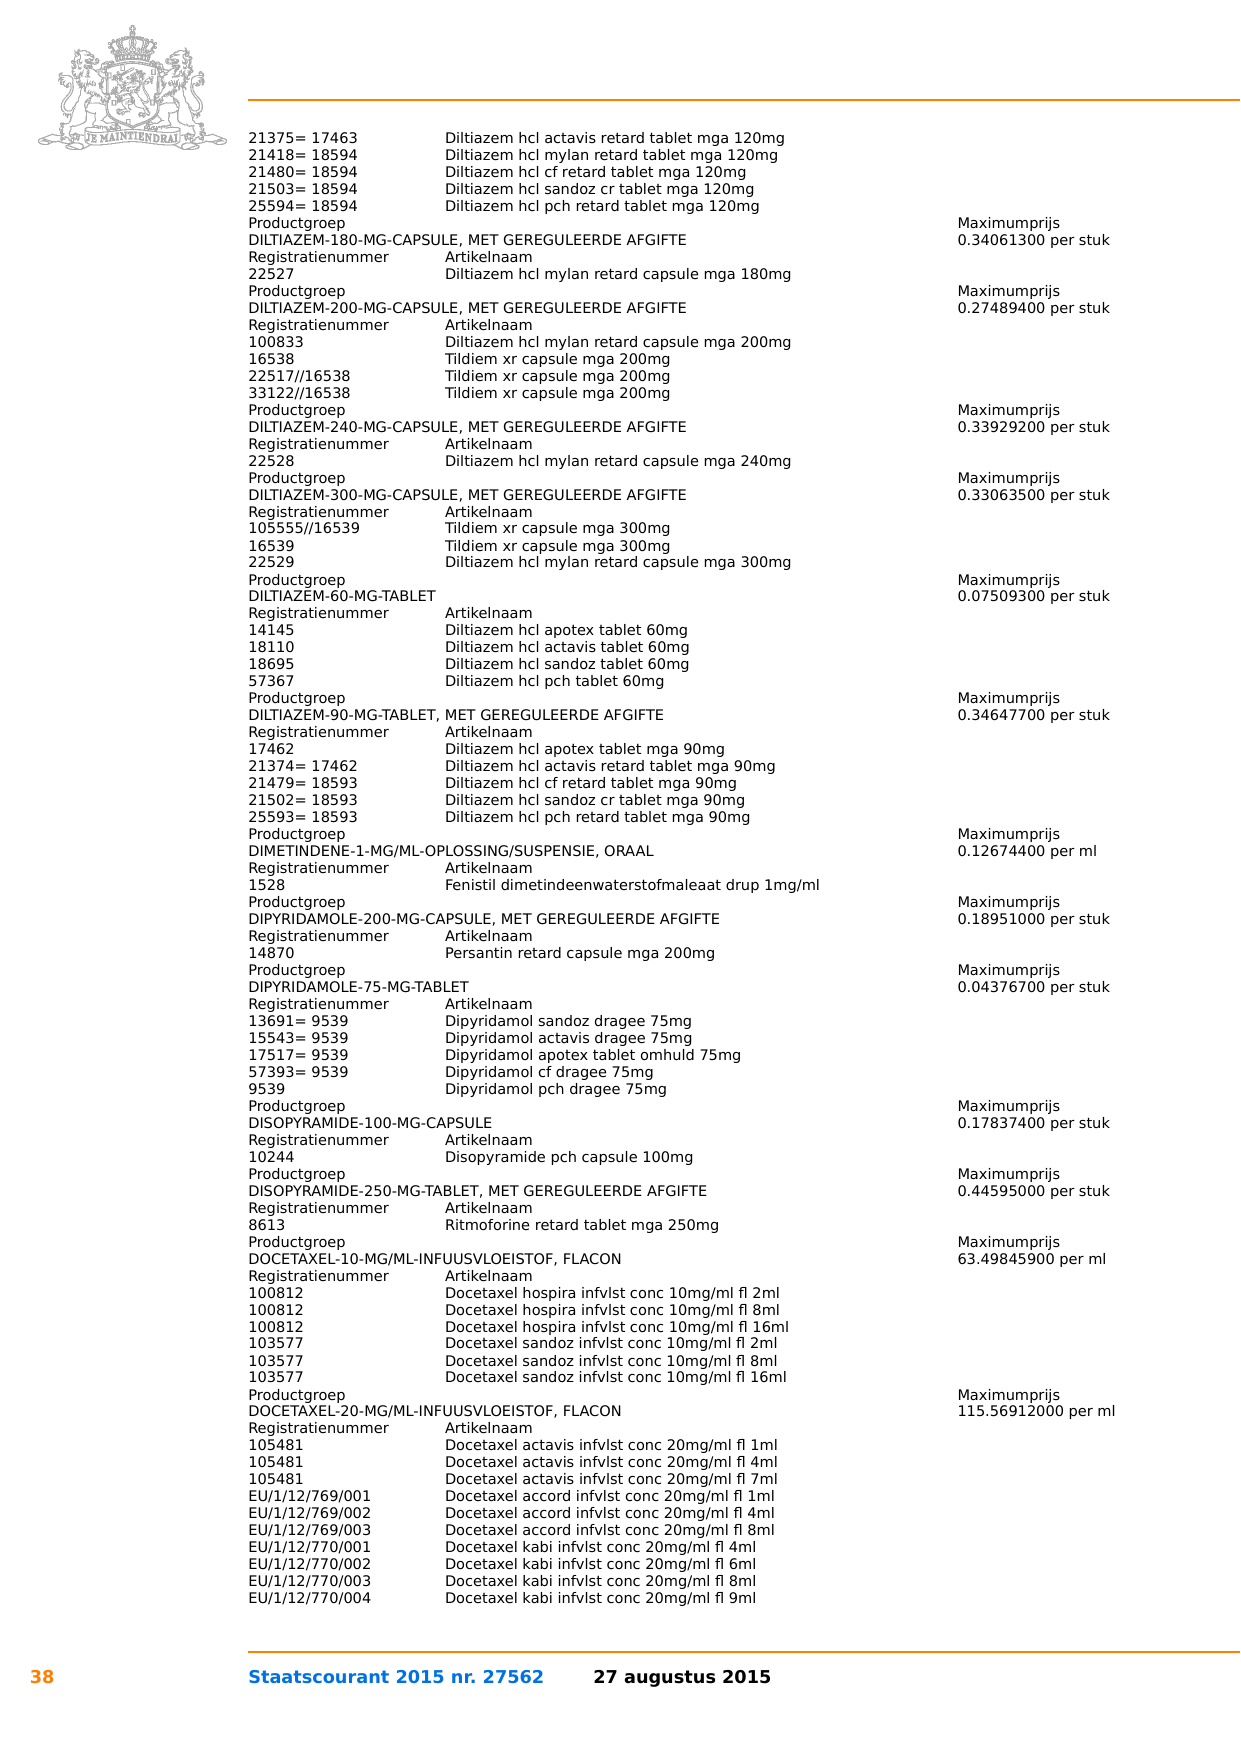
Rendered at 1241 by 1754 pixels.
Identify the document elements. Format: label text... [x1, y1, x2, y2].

table_cell Productgroep [248, 283, 439, 300]
table_cell Maximumprijs [951, 571, 1163, 588]
table_cell [951, 130, 1163, 147]
table_cell [951, 554, 1163, 571]
table_cell Dipyridamol actavis dragee 75mg [439, 1030, 951, 1047]
table_cell Docetaxel accord infvlst conc 20mg/ml fl 4ml [439, 1505, 951, 1522]
table_cell 0.04376700 per stuk [951, 979, 1163, 996]
table_cell Artikelnaam [439, 504, 951, 520]
table_cell 22529 [248, 554, 439, 571]
table_cell Docetaxel accord infvlst conc 20mg/ml fl 8ml [439, 1522, 951, 1539]
table_cell EU/1/12/770/003 [248, 1573, 439, 1590]
table_cell DIPYRIDAMOLE-75-MG-TABLET [248, 979, 951, 996]
table_cell 0.33063500 per stuk [951, 486, 1163, 503]
table_cell [951, 1013, 1163, 1030]
table_cell Artikelnaam [439, 605, 951, 622]
table_cell Diltiazem hcl apotex tablet mga 90mg [439, 741, 951, 758]
table_cell [439, 962, 951, 979]
table_cell [951, 1335, 1163, 1352]
table_cell 100812 [248, 1319, 439, 1335]
table_cell Productgroep [248, 894, 439, 911]
table_cell Artikelnaam [439, 996, 951, 1013]
table_cell Registratienummer [248, 928, 439, 945]
table_cell Diltiazem hcl pch retard tablet mga 120mg [439, 198, 951, 215]
picture [38, 25, 227, 150]
table_cell [951, 181, 1163, 198]
table_cell DILTIAZEM-180-MG-CAPSULE, MET GEREGULEERDE AFGIFTE [248, 232, 951, 249]
table_cell Productgroep [248, 690, 439, 707]
table_cell Diltiazem hcl cf retard tablet mga 120mg [439, 164, 951, 181]
table_cell Maximumprijs [951, 1098, 1163, 1115]
table_cell Productgroep [248, 1166, 439, 1183]
table_cell EU/1/12/769/002 [248, 1505, 439, 1522]
table_cell [951, 1047, 1163, 1064]
table_cell Diltiazem hcl actavis tablet 60mg [439, 639, 951, 656]
table_cell 16538 [248, 351, 439, 368]
table_cell [951, 368, 1163, 384]
table_cell [439, 826, 951, 843]
table_cell [951, 198, 1163, 215]
table_cell 0.34647700 per stuk [951, 707, 1163, 724]
table_cell [439, 571, 951, 588]
table_cell [951, 1301, 1163, 1318]
table_cell DOCETAXEL-10-MG/ML-INFUUSVLOEISTOF, FLACON [248, 1251, 951, 1267]
table_cell 57367 [248, 673, 439, 690]
table_cell [951, 249, 1163, 266]
table_cell Registratienummer [248, 1200, 439, 1217]
table_cell Productgroep [248, 962, 439, 979]
table_cell 0.18951000 per stuk [951, 911, 1163, 928]
table_cell [951, 622, 1163, 639]
table_cell 15543= 9539 [248, 1030, 439, 1047]
table_cell [951, 147, 1163, 164]
table_cell [951, 334, 1163, 351]
table_cell [951, 1132, 1163, 1149]
table_cell DIMETINDENE-1-MG/ML-OPLOSSING/SUSPENSIE, ORAAL [248, 843, 951, 860]
table_cell Diltiazem hcl pch retard tablet mga 90mg [439, 809, 951, 826]
table_cell EU/1/12/770/004 [248, 1590, 439, 1607]
table_cell [439, 402, 951, 418]
table_cell Diltiazem hcl pch tablet 60mg [439, 673, 951, 690]
table_cell Dipyridamol apotex tablet omhuld 75mg [439, 1047, 951, 1064]
table_cell DILTIAZEM-300-MG-CAPSULE, MET GEREGULEERDE AFGIFTE [248, 486, 951, 503]
table_cell Artikelnaam [439, 317, 951, 334]
table_cell Maximumprijs [951, 1166, 1163, 1183]
table_cell Artikelnaam [439, 1420, 951, 1437]
table_cell DILTIAZEM-90-MG-TABLET, MET GEREGULEERDE AFGIFTE [248, 707, 951, 724]
table_cell 21375= 17463 [248, 130, 439, 147]
table_cell Artikelnaam [439, 436, 951, 452]
table_cell 105481 [248, 1471, 439, 1488]
table_cell 25593= 18593 [248, 809, 439, 826]
table_cell 0.33929200 per stuk [951, 419, 1163, 436]
table_cell Registratienummer [248, 605, 439, 622]
table_cell Tildiem xr capsule mga 300mg [439, 520, 951, 537]
table_cell Diltiazem hcl mylan retard capsule mga 200mg [439, 334, 951, 351]
table_cell Maximumprijs [951, 470, 1163, 486]
table_cell Maximumprijs [951, 215, 1163, 232]
table_cell [951, 945, 1163, 962]
table_cell [439, 470, 951, 486]
table_cell [951, 266, 1163, 283]
table_cell DILTIAZEM-200-MG-CAPSULE, MET GEREGULEERDE AFGIFTE [248, 300, 951, 317]
table_cell Productgroep [248, 470, 439, 486]
table_cell 14145 [248, 622, 439, 639]
table_cell Diltiazem hcl actavis retard tablet mga 90mg [439, 758, 951, 775]
table_cell [439, 283, 951, 300]
table_cell Registratienummer [248, 1132, 439, 1149]
table_cell [951, 758, 1163, 775]
table_cell EU/1/12/769/003 [248, 1522, 439, 1539]
table_cell Fenistil dimetindeenwaterstofmaleaat drup 1mg/ml [439, 877, 951, 894]
table_cell 22528 [248, 453, 439, 469]
table_cell 105481 [248, 1437, 439, 1454]
table_cell [951, 1420, 1163, 1437]
table_cell Tildiem xr capsule mga 200mg [439, 385, 951, 402]
table_cell Registratienummer [248, 724, 439, 741]
table_cell Tildiem xr capsule mga 200mg [439, 368, 951, 384]
table_cell Diltiazem hcl mylan retard capsule mga 300mg [439, 554, 951, 571]
table_cell 25594= 18594 [248, 198, 439, 215]
table_cell Dipyridamol cf dragee 75mg [439, 1064, 951, 1081]
table_cell [951, 1590, 1163, 1607]
table_cell [439, 690, 951, 707]
table_cell Productgroep [248, 571, 439, 588]
table_cell Docetaxel accord infvlst conc 20mg/ml fl 1ml [439, 1488, 951, 1505]
table_cell Diltiazem hcl actavis retard tablet mga 120mg [439, 130, 951, 147]
table_cell 17462 [248, 741, 439, 758]
table_cell 18110 [248, 639, 439, 656]
table_cell 0.17837400 per stuk [951, 1115, 1163, 1132]
table_cell Productgroep [248, 826, 439, 843]
table_cell [951, 317, 1163, 334]
table_cell DISOPYRAMIDE-250-MG-TABLET, MET GEREGULEERDE AFGIFTE [248, 1183, 951, 1199]
table_cell [951, 1217, 1163, 1233]
table_cell Artikelnaam [439, 1268, 951, 1284]
table_cell [439, 1098, 951, 1115]
table_cell Artikelnaam [439, 860, 951, 877]
table_cell [951, 775, 1163, 792]
table_cell Docetaxel kabi infvlst conc 20mg/ml fl 6ml [439, 1556, 951, 1573]
table_cell [951, 673, 1163, 690]
table_cell 13691= 9539 [248, 1013, 439, 1030]
table_cell 0.34061300 per stuk [951, 232, 1163, 249]
table_cell Diltiazem hcl mylan retard tablet mga 120mg [439, 147, 951, 164]
table_cell Productgroep [248, 1386, 439, 1403]
table_cell Docetaxel hospira infvlst conc 10mg/ml fl 2ml [439, 1285, 951, 1301]
table_cell [951, 1064, 1163, 1081]
table_cell 21418= 18594 [248, 147, 439, 164]
table_cell [951, 928, 1163, 945]
table_cell Productgroep [248, 1234, 439, 1251]
table_cell [951, 1200, 1163, 1217]
table_cell [951, 504, 1163, 520]
table_cell 103577 [248, 1335, 439, 1352]
table_cell Productgroep [248, 215, 439, 232]
table_cell Docetaxel sandoz infvlst conc 10mg/ml fl 8ml [439, 1353, 951, 1369]
table_cell [951, 1030, 1163, 1047]
table_cell Registratienummer [248, 860, 439, 877]
table_cell Registratienummer [248, 1268, 439, 1284]
table_cell EU/1/12/770/001 [248, 1539, 439, 1556]
table_cell Registratienummer [248, 317, 439, 334]
table_cell [951, 351, 1163, 368]
table_cell [439, 1166, 951, 1183]
table_cell DILTIAZEM-60-MG-TABLET [248, 588, 951, 605]
table_cell [951, 1285, 1163, 1301]
table_cell Tildiem xr capsule mga 300mg [439, 538, 951, 554]
table_cell Registratienummer [248, 436, 439, 452]
table_cell Maximumprijs [951, 962, 1163, 979]
table_cell Docetaxel kabi infvlst conc 20mg/ml fl 4ml [439, 1539, 951, 1556]
table_cell 1528 [248, 877, 439, 894]
table_cell [951, 436, 1163, 452]
table_cell 0.07509300 per stuk [951, 588, 1163, 605]
table_cell Docetaxel hospira infvlst conc 10mg/ml fl 16ml [439, 1319, 951, 1335]
table_cell 33122//16538 [248, 385, 439, 402]
table_cell DOCETAXEL-20-MG/ML-INFUUSVLOEISTOF, FLACON [248, 1403, 951, 1420]
table_cell [439, 1234, 951, 1251]
table_cell [951, 860, 1163, 877]
table_cell DIPYRIDAMOLE-200-MG-CAPSULE, MET GEREGULEERDE AFGIFTE [248, 911, 951, 928]
table_cell [951, 792, 1163, 809]
table_cell [951, 385, 1163, 402]
table_cell [951, 1081, 1163, 1098]
table_cell Maximumprijs [951, 1386, 1163, 1403]
table_cell [439, 215, 951, 232]
table_cell 100812 [248, 1301, 439, 1318]
table_cell Persantin retard capsule mga 200mg [439, 945, 951, 962]
table_cell Diltiazem hcl sandoz cr tablet mga 90mg [439, 792, 951, 809]
table_cell [951, 639, 1163, 656]
table_cell Productgroep [248, 402, 439, 418]
table_cell DILTIAZEM-240-MG-CAPSULE, MET GEREGULEERDE AFGIFTE [248, 419, 951, 436]
table_cell EU/1/12/769/001 [248, 1488, 439, 1505]
table_cell Dipyridamol pch dragee 75mg [439, 1081, 951, 1098]
table_cell Artikelnaam [439, 249, 951, 266]
table_cell Docetaxel sandoz infvlst conc 10mg/ml fl 16ml [439, 1369, 951, 1386]
table_cell [951, 1505, 1163, 1522]
table_cell [951, 1369, 1163, 1386]
table_cell Diltiazem hcl mylan retard capsule mga 180mg [439, 266, 951, 283]
table_cell [951, 656, 1163, 673]
table_cell 21479= 18593 [248, 775, 439, 792]
table_cell 115.56912000 per ml [951, 1403, 1163, 1420]
table_cell Maximumprijs [951, 690, 1163, 707]
table_cell 105555//16539 [248, 520, 439, 537]
table_cell Maximumprijs [951, 1234, 1163, 1251]
table_cell Disopyramide pch capsule 100mg [439, 1149, 951, 1166]
table_cell DISOPYRAMIDE-100-MG-CAPSULE [248, 1115, 951, 1132]
table_cell 103577 [248, 1353, 439, 1369]
table_cell Diltiazem hcl apotex tablet 60mg [439, 622, 951, 639]
table_cell Docetaxel kabi infvlst conc 20mg/ml fl 9ml [439, 1590, 951, 1607]
table_cell Docetaxel sandoz infvlst conc 10mg/ml fl 2ml [439, 1335, 951, 1352]
table_cell 22517//16538 [248, 368, 439, 384]
table_cell 21502= 18593 [248, 792, 439, 809]
table_cell Artikelnaam [439, 1200, 951, 1217]
table_cell [951, 605, 1163, 622]
table_cell Maximumprijs [951, 894, 1163, 911]
table_cell Maximumprijs [951, 402, 1163, 418]
table_cell 17517= 9539 [248, 1047, 439, 1064]
table_cell 21480= 18594 [248, 164, 439, 181]
table_cell 18695 [248, 656, 439, 673]
table_cell [951, 1471, 1163, 1488]
table_cell 57393= 9539 [248, 1064, 439, 1081]
table_cell Registratienummer [248, 504, 439, 520]
table_cell 63.49845900 per ml [951, 1251, 1163, 1267]
table_cell Diltiazem hcl mylan retard capsule mga 240mg [439, 453, 951, 469]
table_cell Artikelnaam [439, 1132, 951, 1149]
table_cell Docetaxel hospira infvlst conc 10mg/ml fl 8ml [439, 1301, 951, 1318]
table_cell Diltiazem hcl sandoz cr tablet mga 120mg [439, 181, 951, 198]
table_cell 0.44595000 per stuk [951, 1183, 1163, 1199]
table_cell [951, 453, 1163, 469]
table_cell [951, 1522, 1163, 1539]
table_cell 16539 [248, 538, 439, 554]
table_cell Maximumprijs [951, 826, 1163, 843]
table_cell Diltiazem hcl sandoz tablet 60mg [439, 656, 951, 673]
table_cell 9539 [248, 1081, 439, 1098]
table_cell [439, 1386, 951, 1403]
table_cell [951, 1353, 1163, 1369]
table_cell Ritmoforine retard tablet mga 250mg [439, 1217, 951, 1233]
table_cell 21374= 17462 [248, 758, 439, 775]
table_cell [951, 1319, 1163, 1335]
table_cell 22527 [248, 266, 439, 283]
table_cell 0.27489400 per stuk [951, 300, 1163, 317]
table_cell Docetaxel actavis infvlst conc 20mg/ml fl 4ml [439, 1454, 951, 1471]
table_cell Diltiazem hcl cf retard tablet mga 90mg [439, 775, 951, 792]
table_cell 10244 [248, 1149, 439, 1166]
table_cell [951, 809, 1163, 826]
table_cell 100833 [248, 334, 439, 351]
table_cell Artikelnaam [439, 928, 951, 945]
table_cell Productgroep [248, 1098, 439, 1115]
table_cell 14870 [248, 945, 439, 962]
table_cell [951, 877, 1163, 894]
table_cell [951, 1454, 1163, 1471]
table_cell Dipyridamol sandoz dragee 75mg [439, 1013, 951, 1030]
table_cell [951, 1488, 1163, 1505]
table_cell Registratienummer [248, 1420, 439, 1437]
table_cell [951, 1268, 1163, 1284]
table_cell [951, 1149, 1163, 1166]
table_cell 21503= 18594 [248, 181, 439, 198]
table_cell [951, 1437, 1163, 1454]
table_cell [951, 724, 1163, 741]
table_cell [951, 520, 1163, 537]
table_cell [951, 1556, 1163, 1573]
table_cell Registratienummer [248, 249, 439, 266]
table_cell [951, 164, 1163, 181]
table_cell Registratienummer [248, 996, 439, 1013]
table_cell Tildiem xr capsule mga 200mg [439, 351, 951, 368]
table_cell Docetaxel kabi infvlst conc 20mg/ml fl 8ml [439, 1573, 951, 1590]
table_cell [951, 1539, 1163, 1556]
table_cell 8613 [248, 1217, 439, 1233]
table_cell Artikelnaam [439, 724, 951, 741]
table_cell Maximumprijs [951, 283, 1163, 300]
table_cell Docetaxel actavis infvlst conc 20mg/ml fl 7ml [439, 1471, 951, 1488]
table_cell [951, 996, 1163, 1013]
table_cell [951, 1573, 1163, 1590]
table_cell [439, 894, 951, 911]
table_cell EU/1/12/770/002 [248, 1556, 439, 1573]
table_cell 0.12674400 per ml [951, 843, 1163, 860]
table_cell Docetaxel actavis infvlst conc 20mg/ml fl 1ml [439, 1437, 951, 1454]
table_cell [951, 538, 1163, 554]
table_cell [951, 741, 1163, 758]
table_cell 105481 [248, 1454, 439, 1471]
table_cell 100812 [248, 1285, 439, 1301]
table_cell 103577 [248, 1369, 439, 1386]
